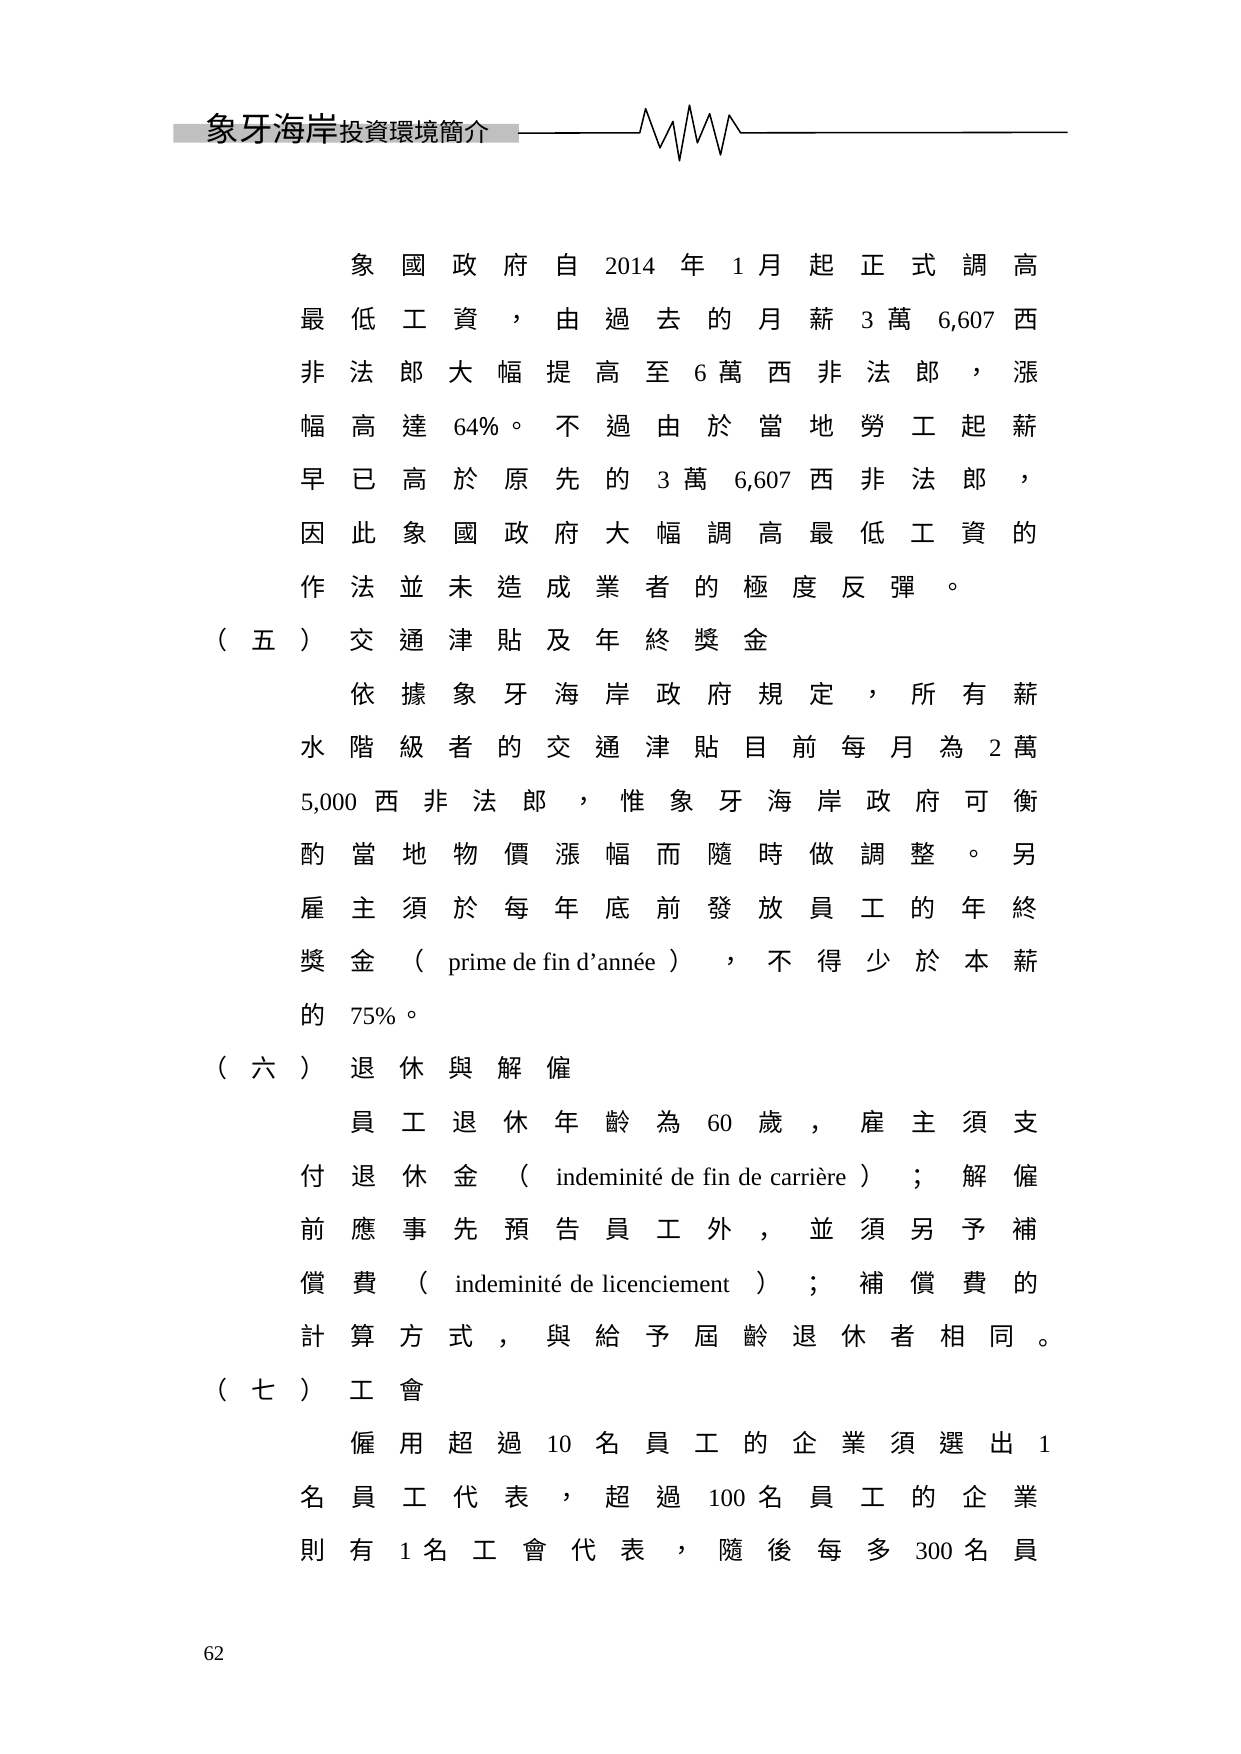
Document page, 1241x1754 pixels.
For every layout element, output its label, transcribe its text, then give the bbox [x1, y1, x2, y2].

text 僱用超過10名員工的企業須選出1名員工代表，超過100名員工的企業則有1名工會代表，隨後每多300名員 [276, 1415, 1063, 1576]
text 依據象牙海岸政府規定，所有薪水階級者的交通津貼目前每月為2萬5,000西非法郎，惟象牙海岸政府可衡酌當地物價漲幅而隨時做調整。另雇主須於每年底前發放員工的年終獎金（prime de fin d’année），不得少於本薪的75%。 [276, 666, 1063, 1040]
text 員工退休年齡為60歲，雇主須支付退休金（indeminité de fin de carrière）；解僱前應事先預告員工外，並須另予補償費（indeminité de licenciement）；補償費的計算方式，與給予屆齡退休者相同。 [276, 1094, 1063, 1362]
text 象國政府自2014年1月起正式調高最低工資，由過去的月薪3萬6,607西非法郎大幅提高至6萬西非法郎，漲幅高達64%。不過由於當地勞工起薪早已高於原先的3萬6,607西非法郎，因此象國政府大幅調高最低工資的作法並未造成業者的極度反彈。 [276, 237, 1063, 612]
text （五）交通津貼及年終獎金 [202, 612, 1063, 666]
text （六）退休與解僱 [202, 1040, 1063, 1094]
text （七）工會 [202, 1362, 1063, 1415]
